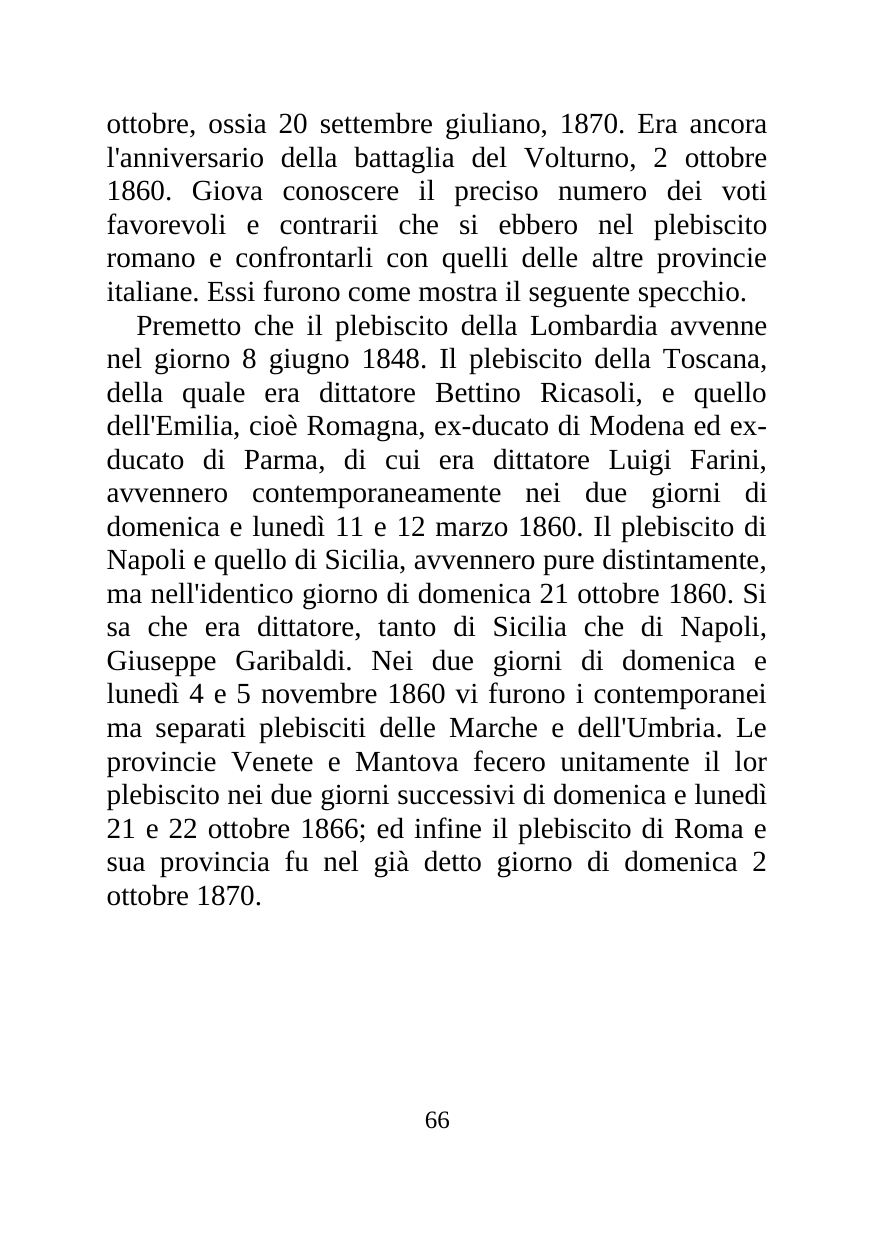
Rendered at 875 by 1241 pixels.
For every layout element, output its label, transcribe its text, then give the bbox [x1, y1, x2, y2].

text ottobre, ossia 20 settembre giuliano, 1870. Era ancora l'anniversario della battaglia del Volturno, 2 ottobre 1860. Giova conoscere il preciso numero dei voti favorevoli e contrarii che si ebbero nel plebiscito romano e confrontarli con quelli delle altre provincie italiane. Essi furono come mostra il seguente specchio. [106, 106, 768, 308]
text Premetto che il plebiscito della Lombardia avvenne nel giorno 8 giugno 1848. Il plebiscito della Toscana, della quale era dittatore Bettino Ricasoli, e quello dell'Emilia, cioè Romagna, ex-ducato di Modena ed ex-ducato di Parma, di cui era dittatore Luigi Farini, avvennero contemporaneamente nei due giorni di domenica e lunedì 11 e 12 marzo 1860. Il plebiscito di Napoli e quello di Sicilia, avvennero pure distintamente, ma nell'identico giorno di domenica 21 ottobre 1860. Si sa che era dittatore, tanto di Sicilia che di Napoli, Giuseppe Garibaldi. Nei due giorni di domenica e lunedì 4 e 5 novembre 1860 vi furono i contemporanei ma separati plebisciti delle Marche e dell'Umbria. Le provincie Venete e Mantova fecero unitamente il lor plebiscito nei due giorni successivi di domenica e lunedì 21 e 22 ottobre 1866; ed infine il plebiscito di Roma e sua provincia fu nel già detto giorno di domenica 2 ottobre 1870. [106, 308, 768, 911]
